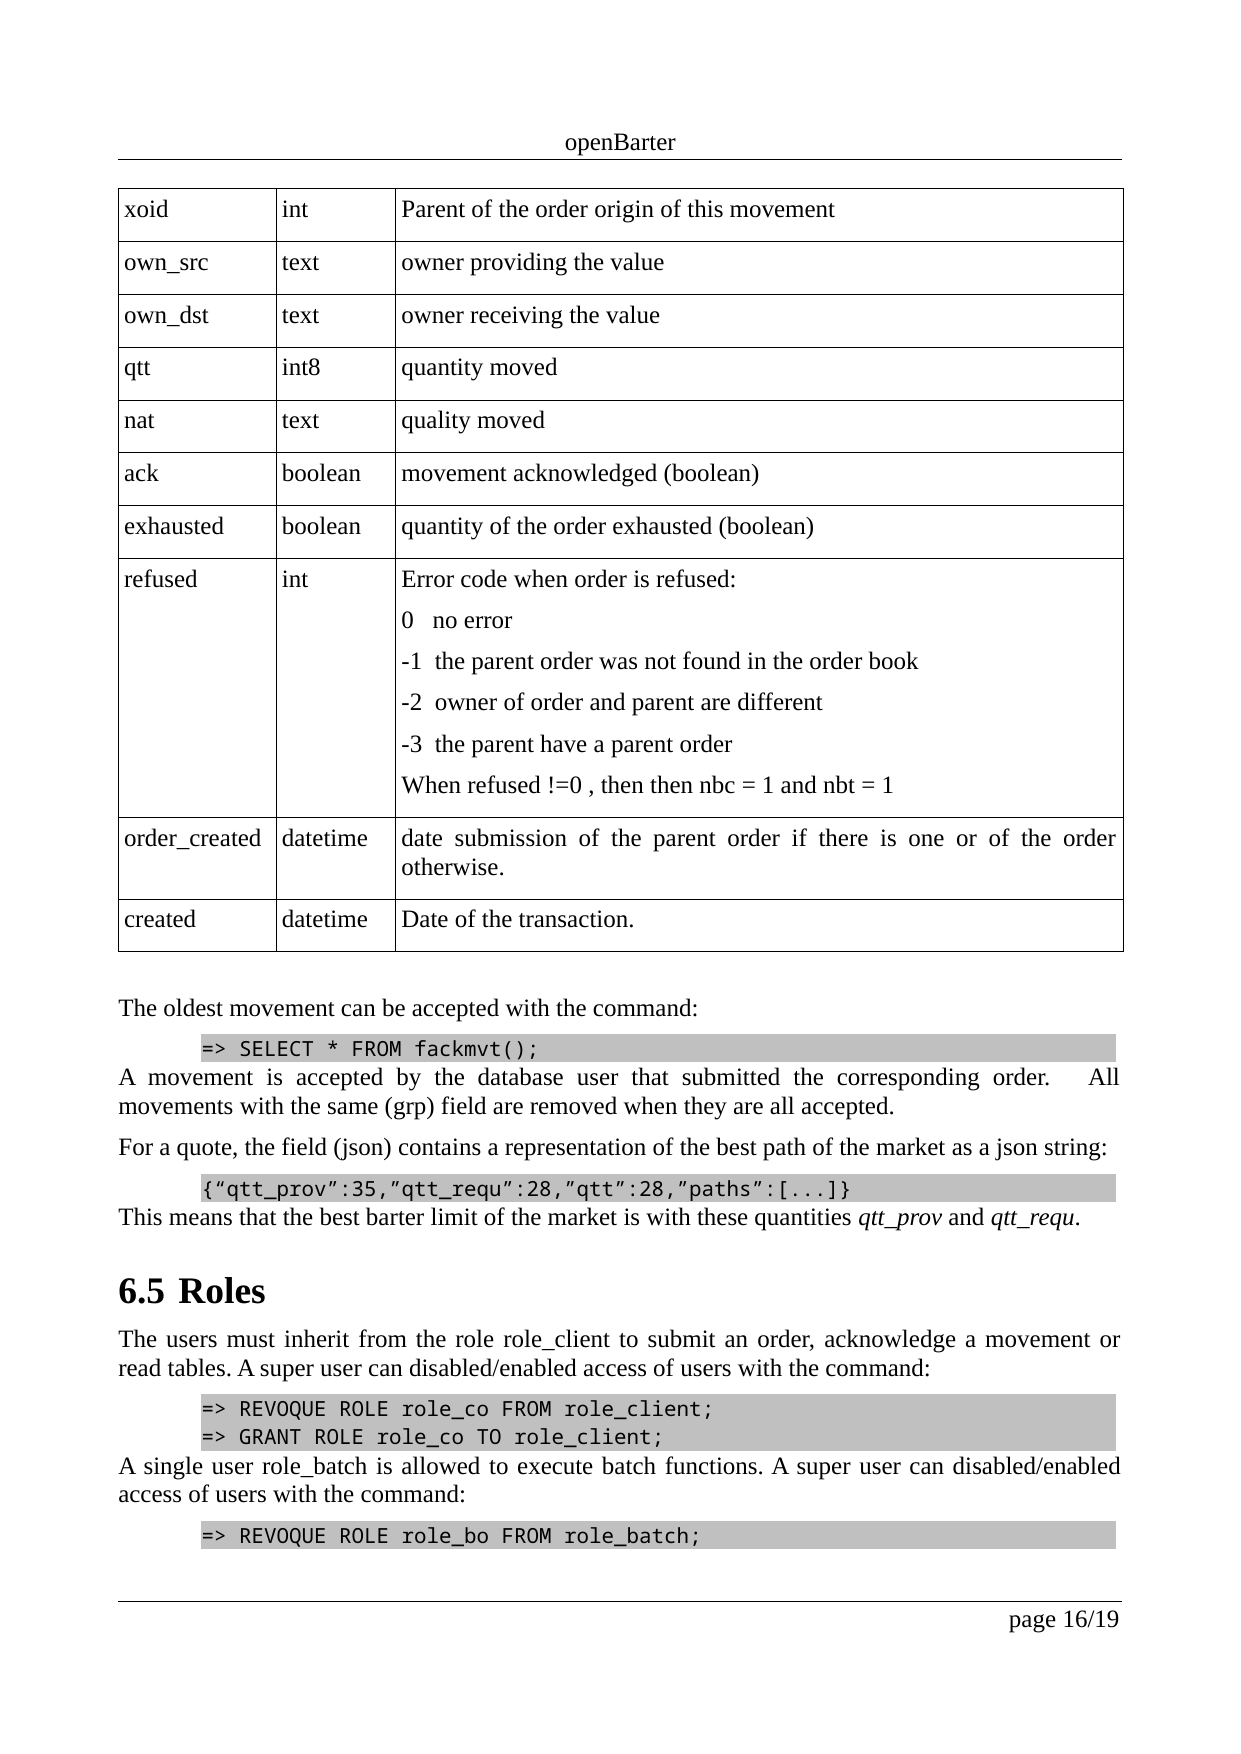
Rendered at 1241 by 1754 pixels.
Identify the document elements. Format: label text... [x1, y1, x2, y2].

table_cell owner providing the value [396, 242, 1123, 294]
table_cell refused [119, 559, 276, 817]
text A movement is accepted by the database user that submitted the corresponding order. All movements with the same (grp) field are removed when they are all accepted. [118, 1062, 1122, 1120]
table_cell own_dst [119, 295, 276, 347]
subtitle Roles [118, 1268, 1122, 1311]
text => SELECT * FROM fackmvt(); [201, 1034, 1116, 1062]
table_cell Error code when order is refused: 0 no error -1 the parent order was not found in the order book -2 owner of order and parent are different -3 the parent have a parent order When refused !=0 , then then nbc = 1 and nbt = 1 [396, 559, 1123, 817]
table_cell datetime [277, 900, 395, 951]
table_cell exhausted [119, 506, 276, 558]
table_cell nat [119, 401, 276, 452]
text The oldest movement can be accepted with the command: [118, 993, 1122, 1021]
text This means that the best barter limit of the market is with these quantities qtt_prov and qtt_requ. [118, 1202, 1122, 1231]
table_cell Parent of the order origin of this movement [396, 189, 1123, 241]
text The users must inherit from the role role_client to submit an order, acknowledge a movement or read tables. A super user can disabled/enabled access of users with the command: [118, 1324, 1122, 1381]
table_cell text [277, 242, 395, 294]
table_cell movement acknowledged (boolean) [396, 453, 1123, 505]
table_cell owner receiving the value [396, 295, 1123, 347]
table_cell date submission of the parent order if there is one or of the order otherwise. [396, 818, 1123, 898]
table_cell text [277, 401, 395, 452]
table_cell own_src [119, 242, 276, 294]
table_cell int8 [277, 348, 395, 399]
table_cell text [277, 295, 395, 347]
table_cell boolean [277, 506, 395, 558]
table_cell qtt [119, 348, 276, 399]
text => GRANT ROLE role_co TO role_client; [201, 1422, 1116, 1451]
table_cell Date of the transaction. [396, 900, 1123, 951]
table_cell ack [119, 453, 276, 505]
text For a quote, the field (json) contains a representation of the best path of the market as a json string: [118, 1132, 1122, 1161]
table_cell created [119, 900, 276, 951]
text => REVOQUE ROLE role_bo FROM role_batch; [201, 1521, 1116, 1549]
text => REVOQUE ROLE role_co FROM role_client; [201, 1394, 1116, 1422]
table_cell quantity of the order exhausted (boolean) [396, 506, 1123, 558]
table_cell order_created [119, 818, 276, 898]
table_cell quantity moved [396, 348, 1123, 399]
table_cell boolean [277, 453, 395, 505]
table_cell quality moved [396, 401, 1123, 452]
table_cell datetime [277, 818, 395, 898]
text {“qtt_prov”:35,”qtt_requ”:28,”qtt”:28,”paths”:[...]} [201, 1174, 1116, 1202]
table_cell xoid [119, 189, 276, 241]
table_cell int [277, 189, 395, 241]
table_cell int [277, 559, 395, 817]
text A single user role_batch is allowed to execute batch functions. A super user can disabled/enabled access of users with the command: [118, 1451, 1122, 1508]
